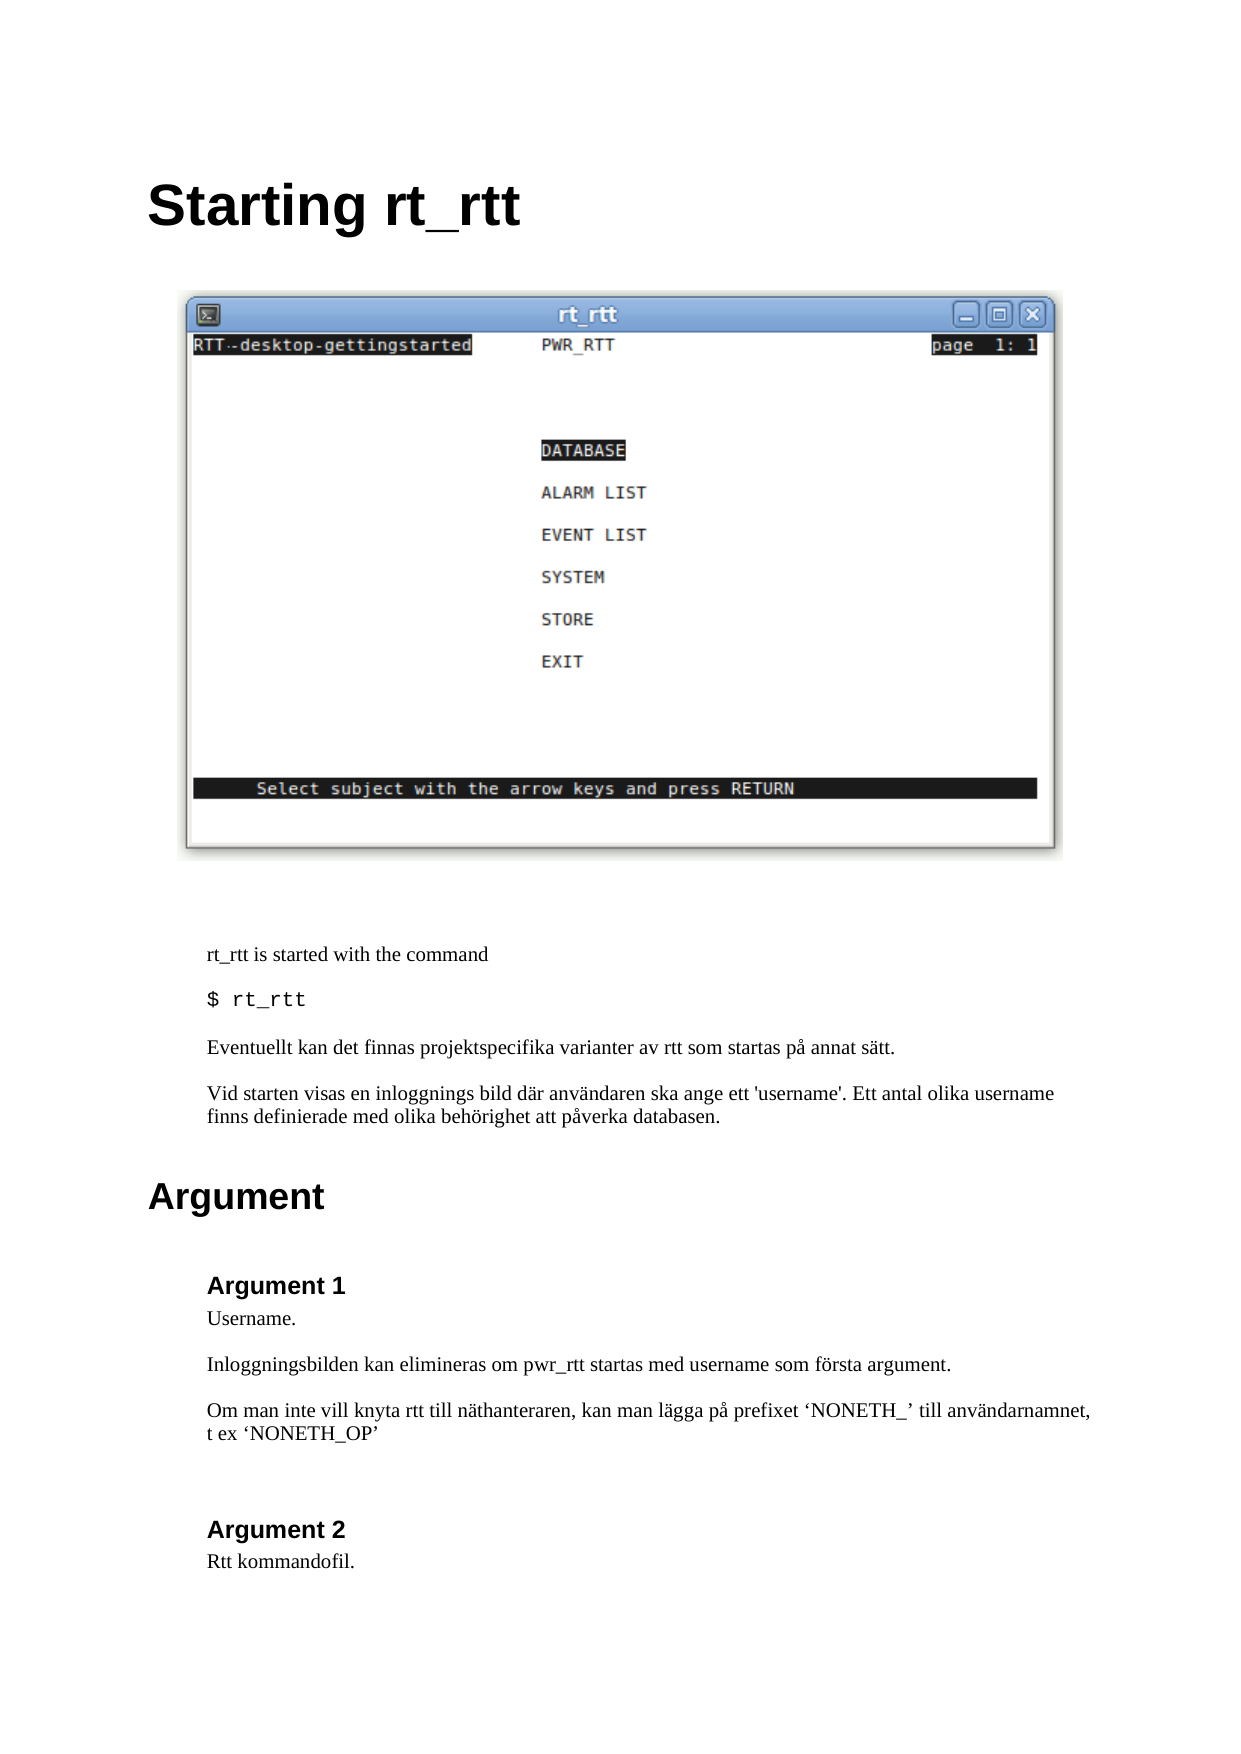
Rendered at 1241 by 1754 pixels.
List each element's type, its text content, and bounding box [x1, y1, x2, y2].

subtitle Starting rt_rtt [148, 173, 1092, 238]
text Rtt kommandofil. [207, 1550, 1092, 1573]
picture [177, 290, 1063, 861]
text rt_rtt is started with the command [207, 943, 1092, 966]
text Inloggningsbilden kan elimineras om pwr_rtt startas med username som första argument. [207, 1352, 1092, 1375]
text Vid starten visas en inloggnings bild där användaren ska ange ett 'username'. Ett antal olika username finns definierade med olika behörighet att påverka databasen. [207, 1082, 1092, 1128]
text Eventuellt kan det finnas projektspecifika varianter av rtt som startas på annat sätt. [207, 1036, 1092, 1059]
text $ rt_rtt [207, 989, 1092, 1013]
subtitle Argument 1 [207, 1272, 1092, 1300]
text Om man inte vill knyta rtt till näthanteraren, kan man lägga på prefixet ‘NONETH_’ till användarnamnet, t ex ‘NONETH_OP’ [207, 1398, 1092, 1444]
subtitle Argument [148, 1176, 1092, 1218]
text Username. [207, 1306, 1092, 1329]
subtitle Argument 2 [207, 1516, 1092, 1543]
